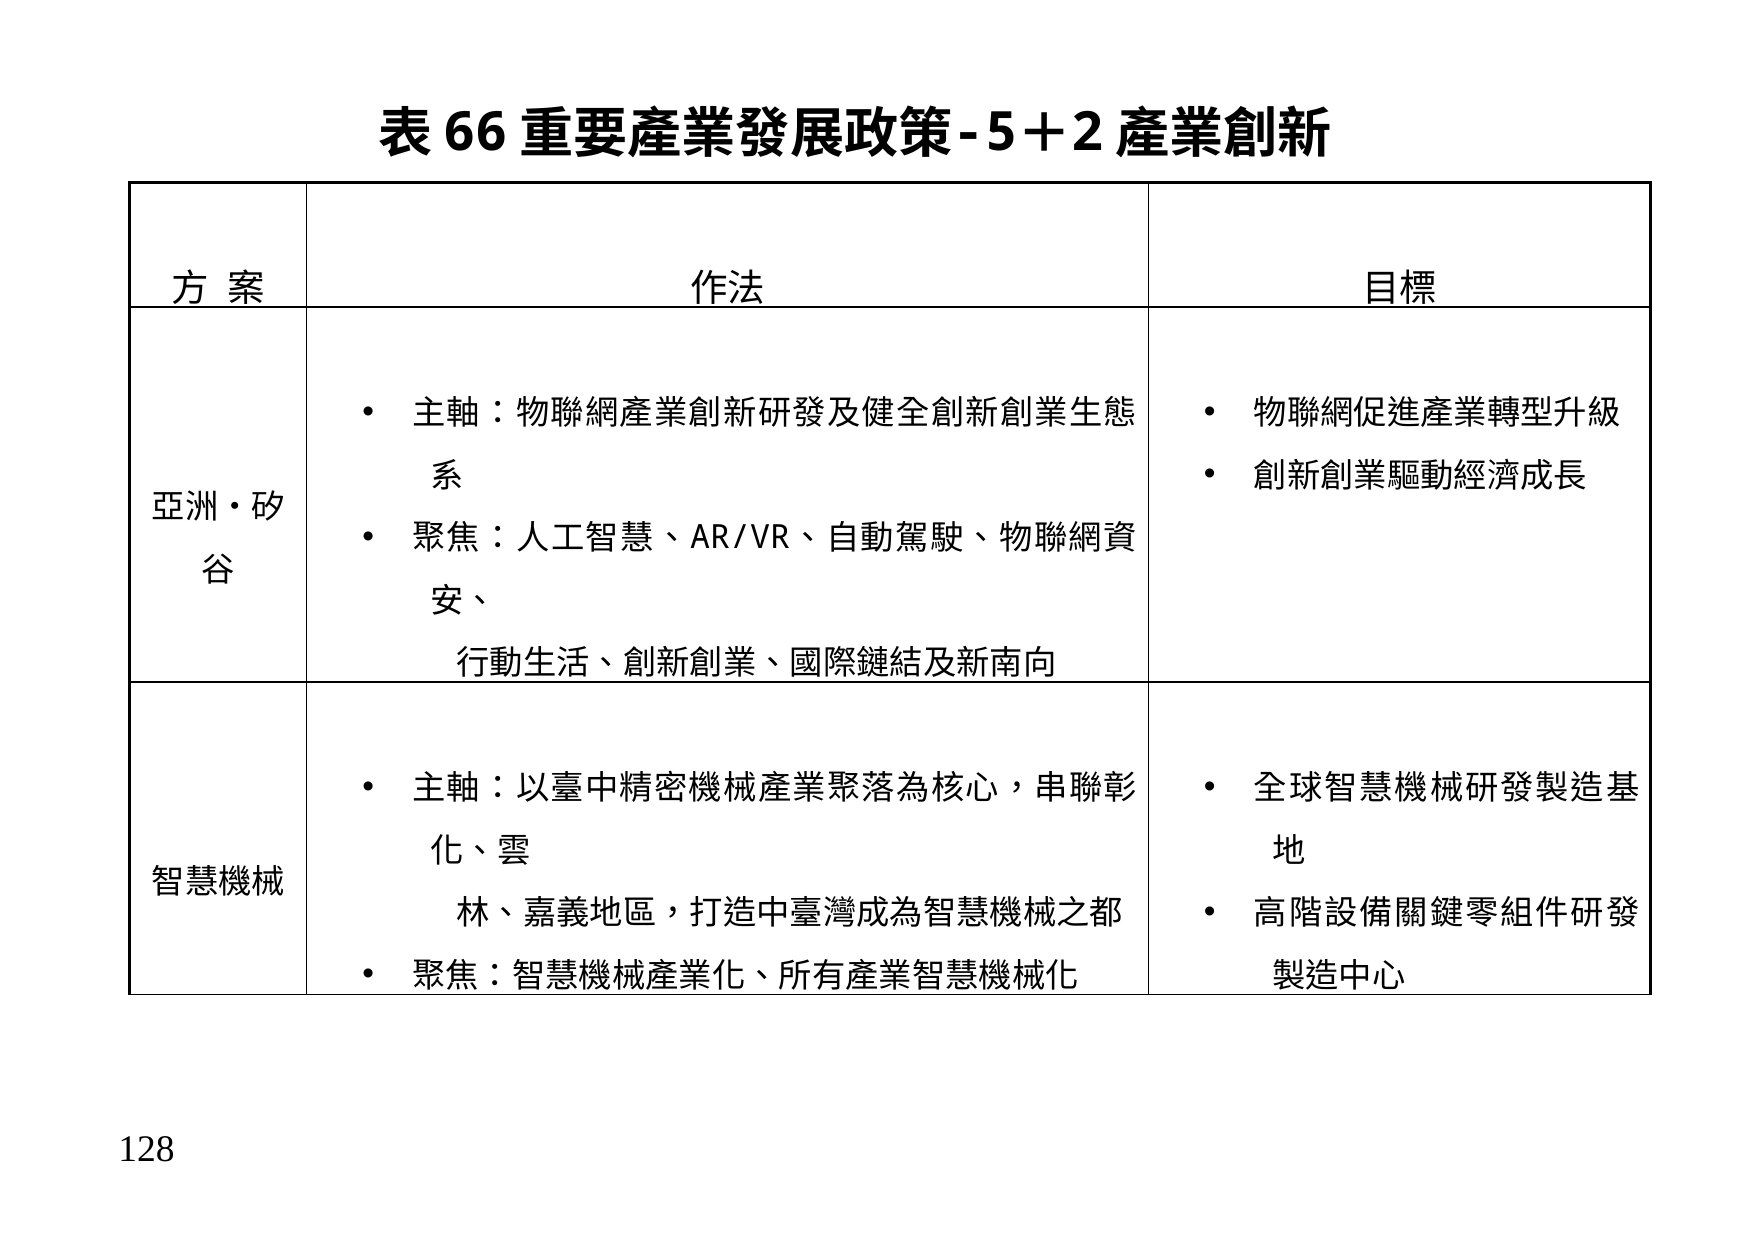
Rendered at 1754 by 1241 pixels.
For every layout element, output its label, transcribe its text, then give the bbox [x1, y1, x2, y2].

table_cell 全球智慧機械研發製造基地 高階設備關鍵零組件研發製造中心 [1149, 683, 1649, 993]
table_header 目標 [1149, 184, 1649, 306]
table_header 作法 [307, 184, 1148, 306]
table_cell 主軸：以臺中精密機械產業聚落為核心，串聯彰化、雲 林、嘉義地區，打造中臺灣成為智慧機械之都 聚焦：智慧機械產業化、所有產業智慧機械化 [307, 683, 1148, 993]
subtitle 表66重要產業發展政策-5＋2產業創新 [118, 56, 1636, 181]
table_cell 智慧機械 [131, 683, 306, 993]
table_cell 主軸：物聯網產業創新研發及健全創新創業生態系 聚焦：人工智慧、AR/VR、自動駕駛、物聯網資安、 行動生活、創新創業、國際鏈結及新南向 [307, 308, 1148, 681]
table_cell 物聯網促進產業轉型升級 創新創業驅動經濟成長 [1149, 308, 1649, 681]
table_cell 亞洲•矽谷 [131, 308, 306, 681]
table_header 方 案 [131, 184, 306, 306]
